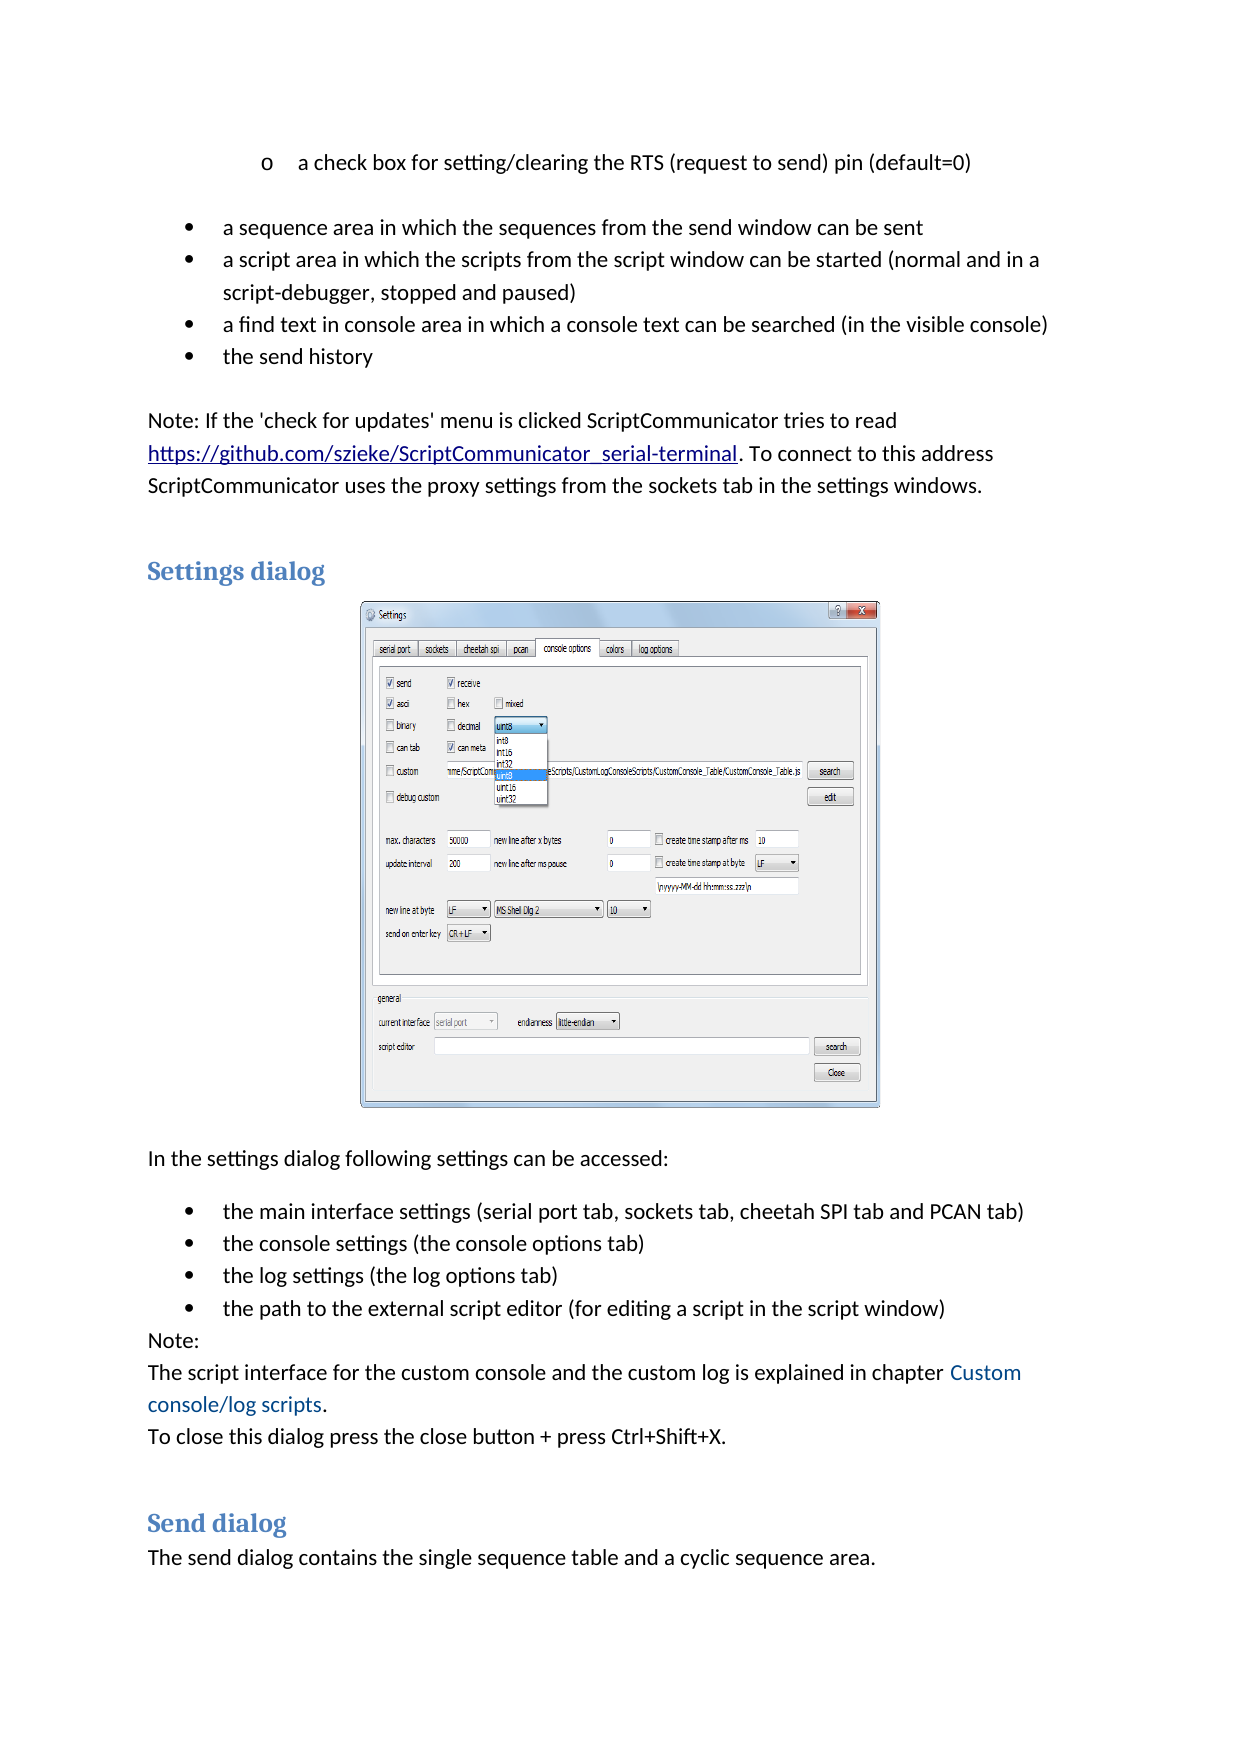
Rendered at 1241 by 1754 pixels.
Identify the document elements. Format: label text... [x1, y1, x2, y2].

picture [360, 601, 880, 1108]
list Note: [148, 1326, 1093, 1354]
list Note: If the 'check for updates' menu is clicked ScriptCommunicator tries to read https://github.com/szieke/ScriptCommunicator_serial-terminal. To connect to this address ScriptCommunicator uses the proxy settings from the sockets tab in the settings windows. [148, 406, 1093, 499]
subtitle Send dialog [148, 1508, 1093, 1539]
list a sequence area in which the sequences from the send window can be sent [185, 213, 1093, 241]
list the path to the external script editor (for editing a script in the script window) [185, 1294, 1093, 1322]
list a script area in which the scripts from the script window can be started (normal and in a script-debugger, stopped and paused) [185, 246, 1093, 306]
list the log settings (the log options tab) [185, 1261, 1093, 1289]
list the console settings (the console options tab) [185, 1229, 1093, 1257]
text In the settings dialog following settings can be accessed: [148, 1144, 1093, 1172]
subtitle Settings dialog [148, 556, 1093, 587]
list a check box for setting/clearing the RTS (request to send) pin (default=0) [260, 148, 1093, 177]
list the main interface settings (serial port tab, sockets tab, cheetah SPI tab and PCAN tab) [185, 1197, 1093, 1225]
list a find text in console area in which a console text can be searched (in the visible console) [185, 310, 1093, 338]
list the send history [185, 342, 1093, 370]
list To close this dialog press the close button + press Ctrl+Shift+X. [148, 1422, 1093, 1450]
text The send dialog contains the single sequence table and a cyclic sequence area. [148, 1543, 1093, 1571]
list The script interface for the custom console and the custom log is explained in chapter Custom console/log scripts. [148, 1358, 1093, 1418]
